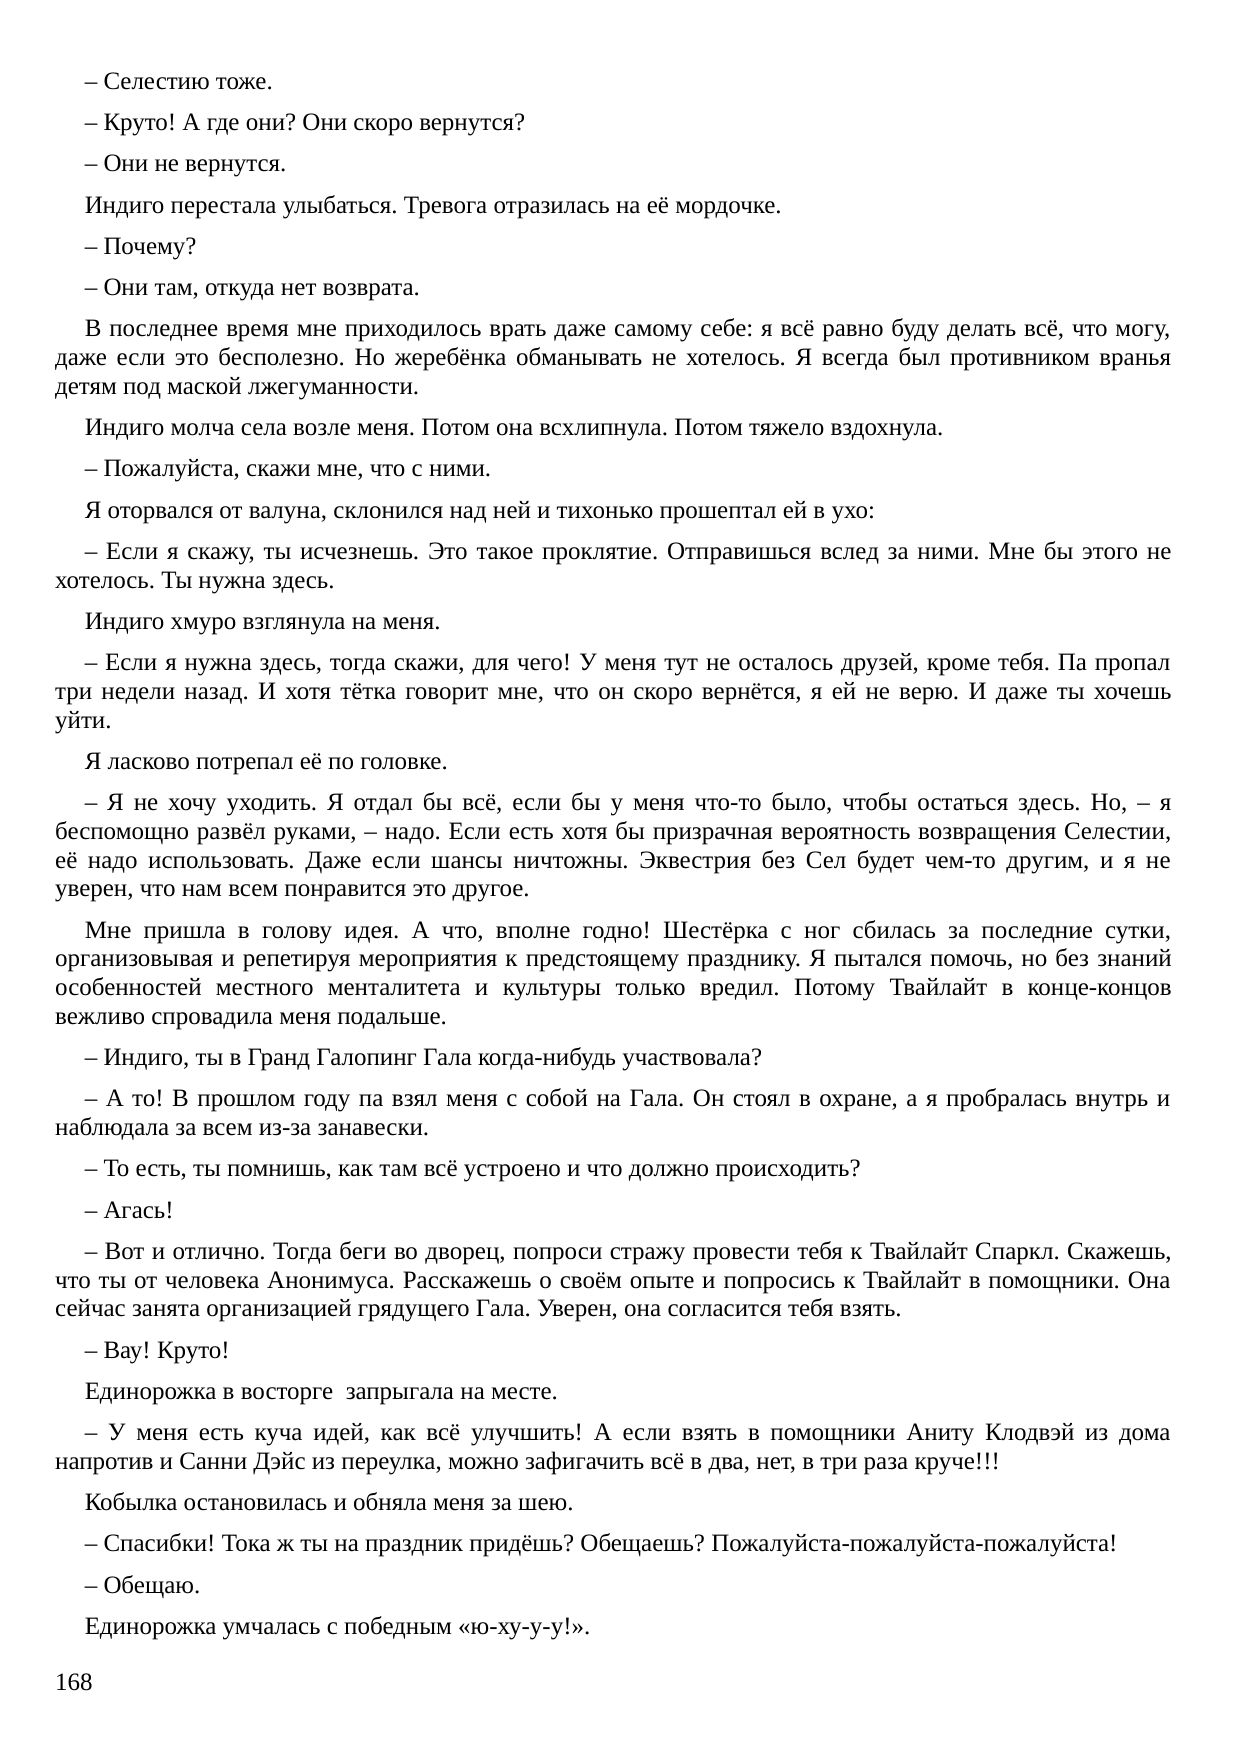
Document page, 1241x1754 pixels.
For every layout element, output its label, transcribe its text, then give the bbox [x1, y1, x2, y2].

text – Обещаю. [55, 1570, 1173, 1598]
text – Селестию тоже. [55, 66, 1173, 95]
text Единорожка умчалась с победным «ю-ху-у-у!». [55, 1611, 1173, 1640]
text Индиго хмуро взглянула на меня. [55, 606, 1173, 635]
text – То есть, ты помнишь, как там всё устроено и что должно происходить? [55, 1153, 1173, 1182]
text – Пожалуйста, скажи мне, что с ними. [55, 453, 1173, 482]
text – Они не вернутся. [55, 148, 1173, 177]
text В последнее время мне приходилось врать даже самому себе: я всё равно буду делать всё, что могу, даже если это бесполезно. Но жеребёнка обманывать не хотелось. Я всегда был противником вранья детям под маской лжегуманности. [55, 313, 1173, 400]
text – Агась! [55, 1195, 1173, 1223]
text Я оторвался от валуна, склонился над ней и тихонько прошептал ей в ухо: [55, 495, 1173, 523]
text – Если я скажу, ты исчезнешь. Это такое проклятие. Отправишься вслед за ними. Мне бы этого не хотелось. Ты нужна здесь. [55, 536, 1173, 593]
text – Почему? [55, 231, 1173, 260]
text – Вот и отлично. Тогда беги во дворец, попроси стражу провести тебя к Твайлайт Спаркл. Скажешь, что ты от человека Анонимуса. Расскажешь о своём опыте и попросись к Твайлайт в помощники. Она сейчас занята организацией грядущего Гала. Уверен, она согласится тебя взять. [55, 1236, 1173, 1322]
text Мне пришла в голову идея. А что, вполне годно! Шестёрка с ног сбилась за последние сутки, организовывая и репетируя мероприятия к предстоящему празднику. Я пытался помочь, но без знаний особенностей местного менталитета и культуры только вредил. Потому Твайлайт в конце-концов вежливо спровадила меня подальше. [55, 915, 1173, 1030]
text – Спасибки! Тока ж ты на праздник придёшь? Обещаешь? Пожалуйста-пожалуйста-пожалуйста! [55, 1528, 1173, 1557]
text – Круто! А где они? Они скоро вернутся? [55, 107, 1173, 136]
text – У меня есть куча идей, как всё улучшить! А если взять в помощники Аниту Клодвэй из дома напротив и Санни Дэйс из переулка, можно зафигачить всё в два, нет, в три раза круче!!! [55, 1417, 1173, 1475]
text – Если я нужна здесь, тогда скажи, для чего! У меня тут не осталось друзей, кроме тебя. Па пропал три недели назад. И хотя тётка говорит мне, что он скоро вернётся, я ей не верю. И даже ты хочешь уйти. [55, 647, 1173, 733]
text Единорожка в восторге запрыгала на месте. [55, 1376, 1173, 1405]
text – Вау! Круто! [55, 1335, 1173, 1363]
text Я ласково потрепал её по головке. [55, 746, 1173, 775]
text – Индиго, ты в Гранд Галопинг Гала когда-нибудь участвовала? [55, 1042, 1173, 1071]
text Кобылка остановилась и обняла меня за шею. [55, 1487, 1173, 1516]
text – А то! В прошлом году па взял меня с собой на Гала. Он стоял в охране, а я пробралась внутрь и наблюдала за всем из-за занавески. [55, 1083, 1173, 1141]
text Индиго перестала улыбаться. Тревога отразилась на её мордочке. [55, 190, 1173, 218]
text – Они там, откуда нет возврата. [55, 272, 1173, 301]
text Индиго молча села возле меня. Потом она всхлипнула. Потом тяжело вздохнула. [55, 412, 1173, 441]
text – Я не хочу уходить. Я отдал бы всё, если бы у меня что-то было, чтобы остаться здесь. Но, – я беспомощно развёл руками, – надо. Если есть хотя бы призрачная вероятность возвращения Селестии, её надо использовать. Даже если шансы ничтожны. Эквестрия без Сел будет чем-то другим, и я не уверен, что нам всем понравится это другое. [55, 787, 1173, 902]
